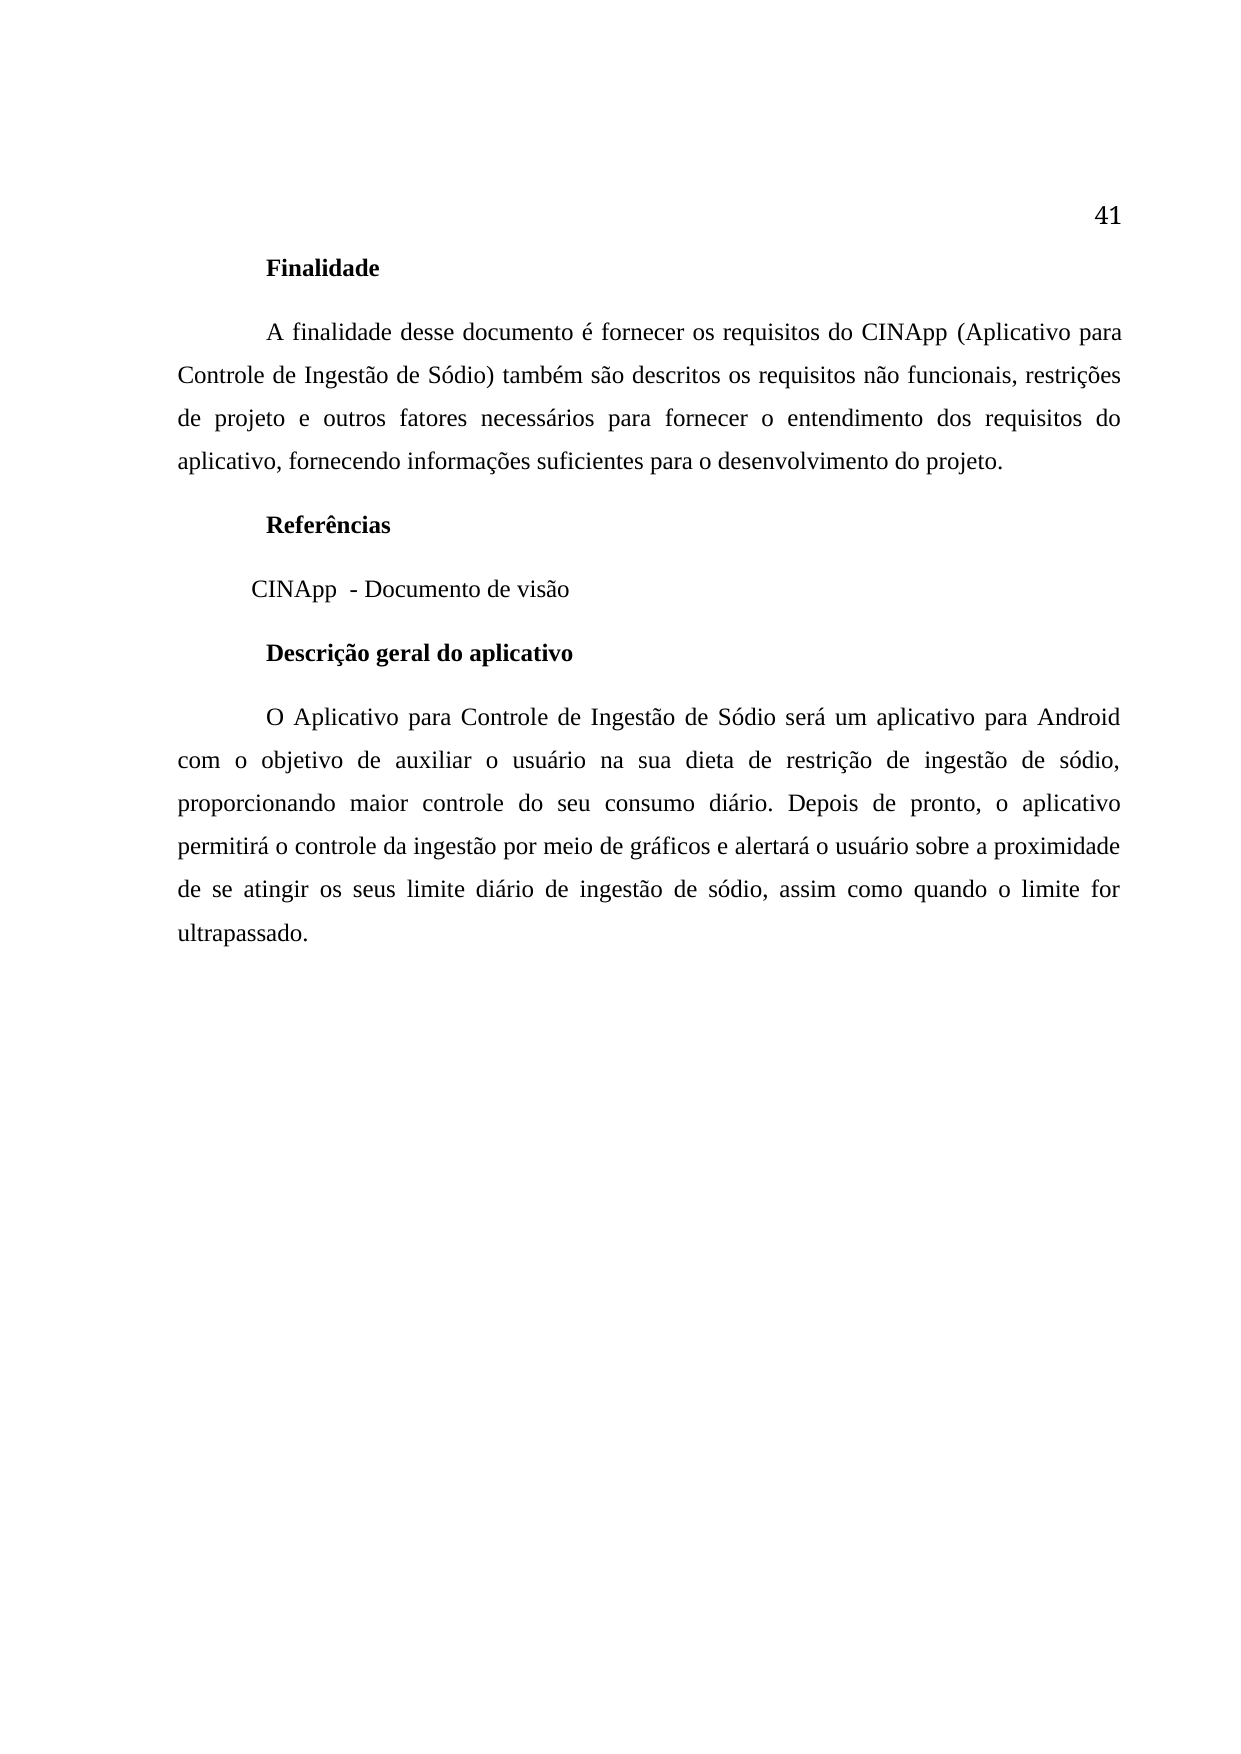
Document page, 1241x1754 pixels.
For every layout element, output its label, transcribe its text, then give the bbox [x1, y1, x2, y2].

text Finalidade [177, 253, 1122, 282]
text A finalidade desse documento é fornecer os requisitos do CINApp (Aplicativo para Controle de Ingestão de Sódio) também são descritos os requisitos não funcionais, restrições de projeto e outros fatores necessários para fornecer o entendimento dos requisitos do aplicativo, fornecendo informações suficientes para o desenvolvimento do projeto. [177, 317, 1122, 475]
text CINApp - Documento de visão [177, 574, 1122, 603]
text Referências [177, 510, 1122, 539]
text Descrição geral do aplicativo [177, 638, 1122, 667]
text O Aplicativo para Controle de Ingestão de Sódio será um aplicativo para Android com o objetivo de auxiliar o usuário na sua dieta de restrição de ingestão de sódio, proporcionando maior controle do seu consumo diário. Depois de pronto, o aplicativo permitirá o controle da ingestão por meio de gráficos e alertará o usuário sobre a proximidade de se atingir os seus limite diário de ingestão de sódio, assim como quando o limite for ultrapassado. [177, 702, 1122, 946]
